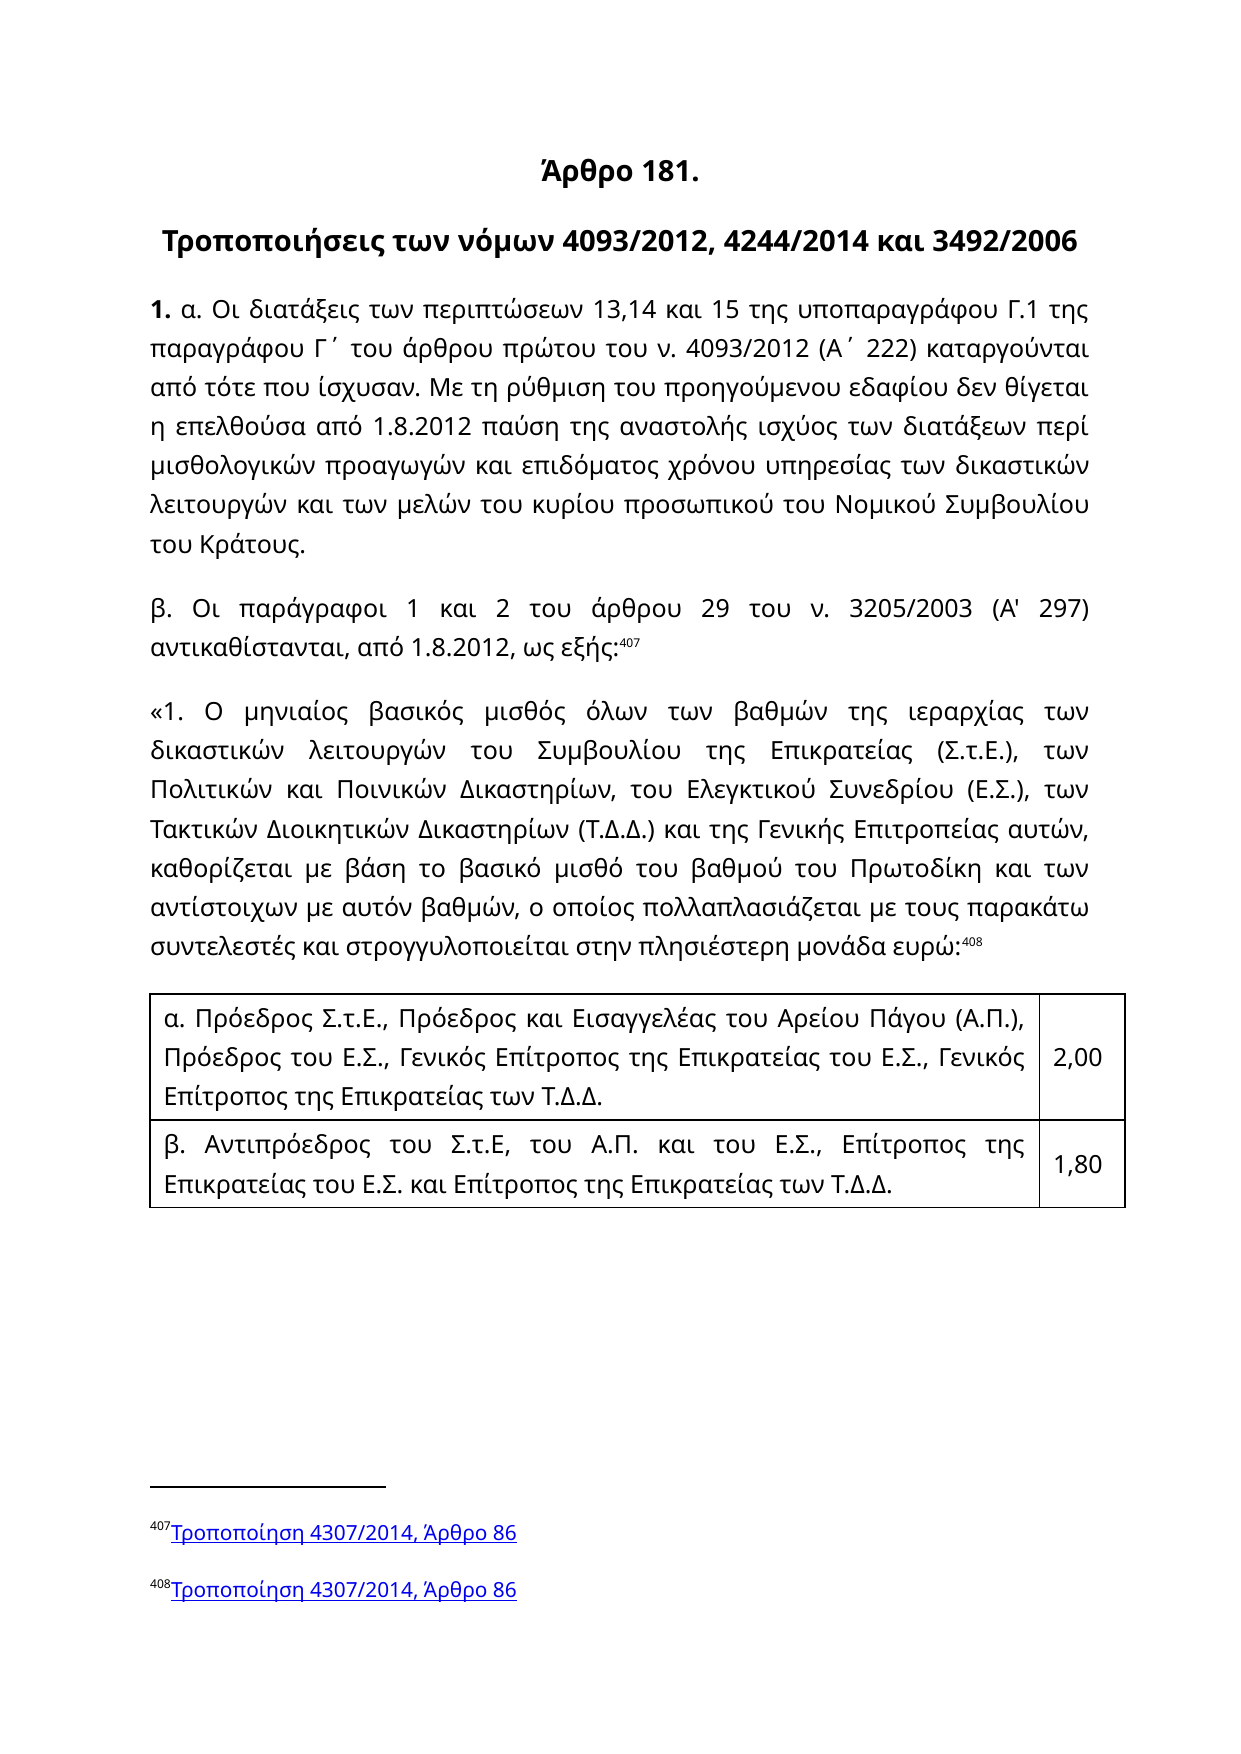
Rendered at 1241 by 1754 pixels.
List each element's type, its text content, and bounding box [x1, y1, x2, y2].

text β. Οι παράγραφοι 1 και 2 του άρθρου 29 του ν. 3205/2003 (Α' 297) αντικαθίστανται, από 1.8.2012, ως εξής: [150, 590, 1090, 664]
text Τροποποίηση 4307/2014, Άρθρο 86 [150, 1518, 1090, 1546]
table_cell β. Αντιπρόεδρος του Σ.τ.Ε, του Α.Π. και του Ε.Σ., Επίτροπος της Επικρατείας του Ε.Σ. και Επίτροπος της Επικρατείας των Τ.Δ.Δ. [151, 1121, 1039, 1207]
text «1. Ο μηνιαίος βασικός μισθός όλων των βαθμών της ιεραρχίας των δικαστικών λειτουργών του Συμβουλίου της Επικρατείας (Σ.τ.Ε.), των Πολιτικών και Ποινικών Δικαστηρίων, του Ελεγκτικού Συνεδρίου (Ε.Σ.), των Τακτικών Διοικητικών Δικαστηρίων (Τ.Δ.Δ.) και της Γενικής Επιτροπείας αυτών, καθορίζεται με βάση το βασικό μισθό του βαθμού του Πρωτοδίκη και των αντίστοιχων με αυτόν βαθμών, ο οποίος πολλαπλασιάζεται με τους παρακάτω συντελεστές και στρογγυλοποιείται στην πλησιέστερη μονάδα ευρώ: [150, 694, 1090, 963]
text Τροποποίηση 4307/2014, Άρθρο 86 [150, 1576, 1090, 1604]
subtitle Άρθρο 181. [150, 150, 1090, 190]
table_header 2,00 [1040, 995, 1124, 1119]
subtitle Τροποποιήσεις των νόμων 4093/2012, 4244/2014 και 3492/2006 [150, 221, 1090, 260]
table_cell 1,80 [1040, 1121, 1124, 1207]
table_header α. Πρόεδρος Σ.τ.Ε., Πρόεδρος και Εισαγγελέας του Αρείου Πάγου (Α.Π.), Πρόεδρος του Ε.Σ., Γενικός Επίτροπος της Επικρατείας του Ε.Σ., Γενικός Επίτροπος της Επικρατείας των Τ.Δ.Δ. [151, 995, 1039, 1119]
text 1. α. Οι διατάξεις των περιπτώσεων 13,14 και 15 της υποπαραγράφου Γ.1 της παραγράφου Γ΄ του άρθρου πρώτου του ν. 4093/2012 (Α΄ 222) καταργούνται από τότε που ίσχυσαν. Με τη ρύθμιση του προηγούμενου εδαφίου δεν θίγεται η επελθούσα από 1.8.2012 παύση της αναστολής ισχύος των διατάξεων περί μισθολογικών προαγωγών και επιδόματος χρόνου υπηρεσίας των δικαστικών λειτουργών και των μελών του κυρίου προσωπικού του Νομικού Συμβουλίου του Κράτους. [150, 291, 1090, 560]
